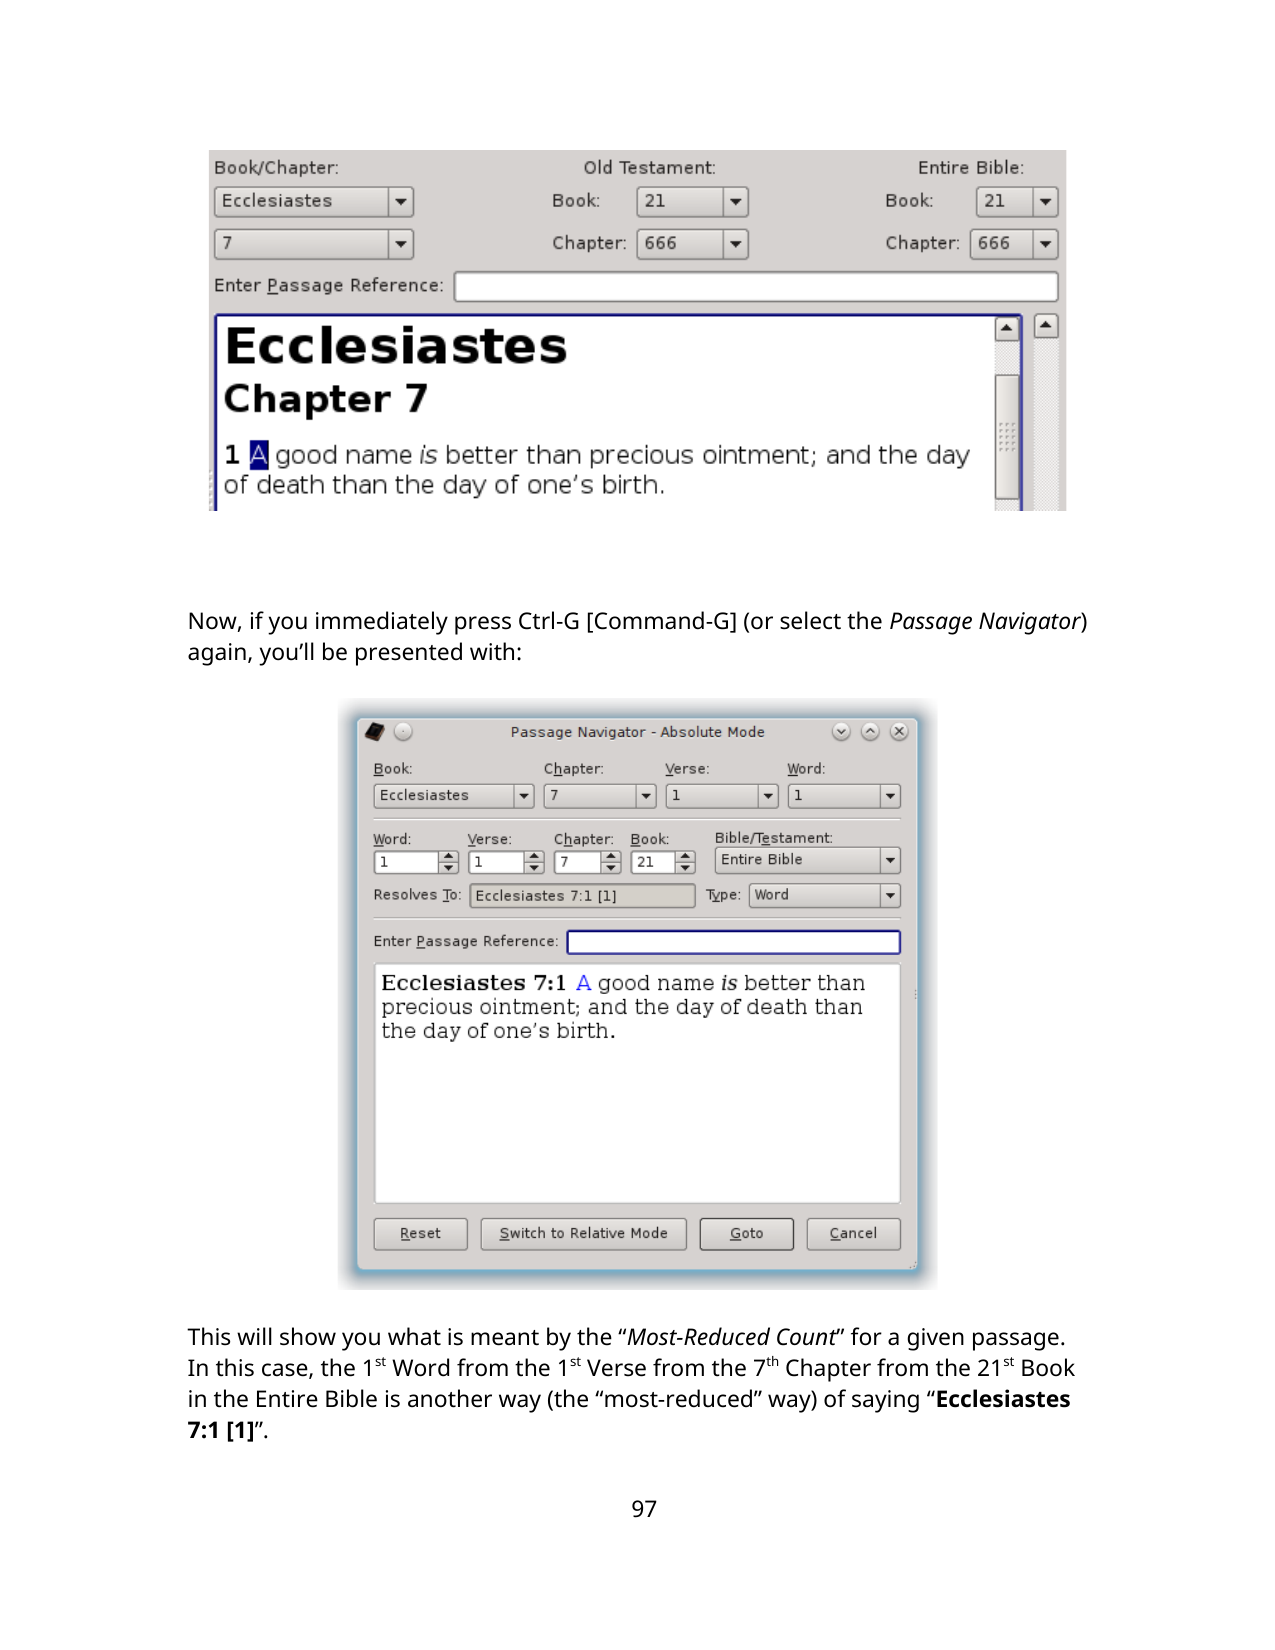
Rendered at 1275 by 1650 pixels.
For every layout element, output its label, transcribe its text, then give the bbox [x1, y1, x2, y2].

picture [208, 150, 1067, 511]
text Now, if you immediately press Ctrl-G [Command-G] (or select the Passage Navigator) again, you’ll be presented with: [187, 605, 1087, 667]
text This will show you what is meant by the “Most-Reduced Count” for a given passage. In this case, the 1st Word from the 1st Verse from the 7th Chapter from the 21st Book in the Entire Bible is another way (the “most-reduced” way) of saying “Ecclesiastes 7:1 [1]”. [187, 1321, 1087, 1446]
picture [337, 698, 938, 1290]
